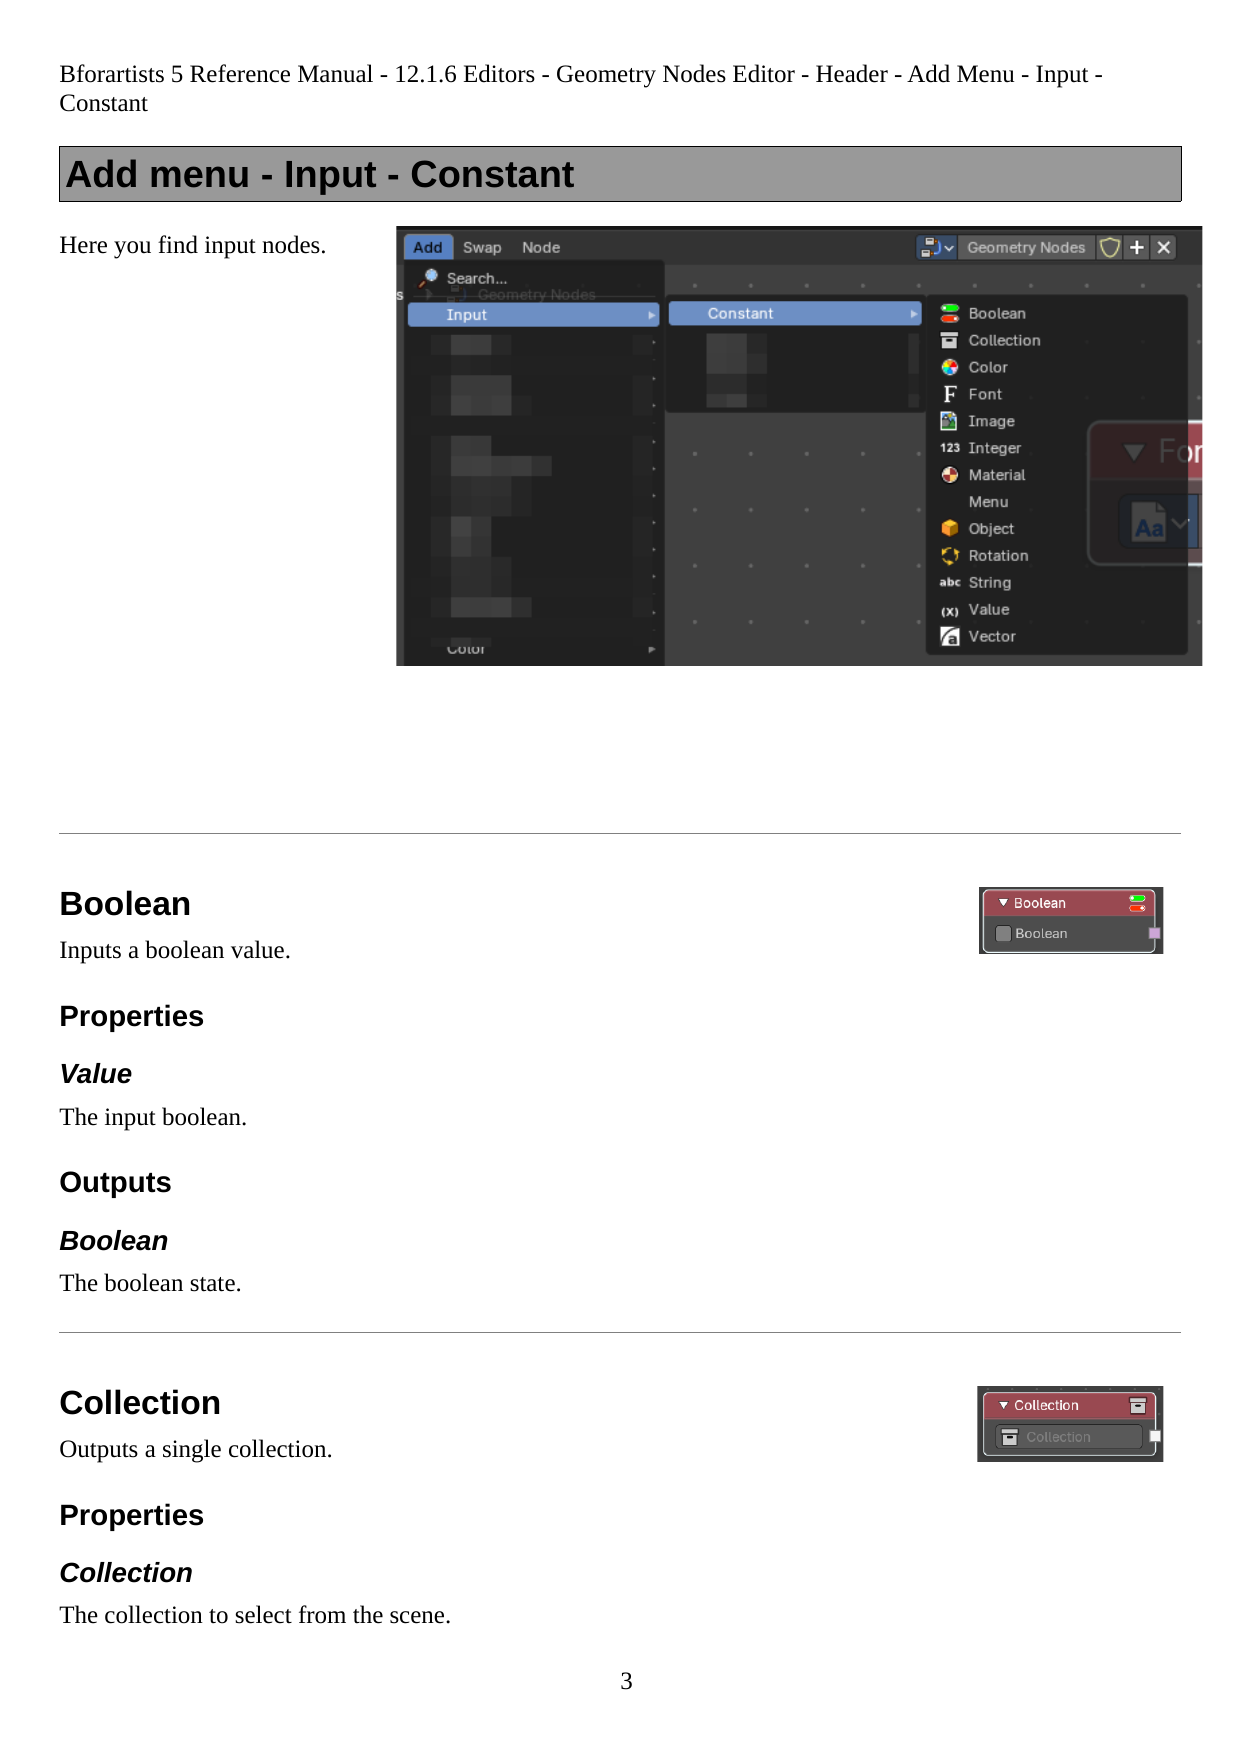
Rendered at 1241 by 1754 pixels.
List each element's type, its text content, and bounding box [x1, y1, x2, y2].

picture [977, 1386, 1164, 1462]
text Inputs a boolean value. [59, 935, 1181, 964]
text The collection to select from the scene. [59, 1601, 1181, 1629]
subtitle Properties [59, 999, 1181, 1032]
text Outputs a single collection. [59, 1434, 977, 1462]
subtitle Collection [59, 1556, 1181, 1588]
picture [396, 226, 1203, 666]
text The boolean state. [59, 1268, 1181, 1297]
subtitle Boolean [59, 1224, 1181, 1256]
subtitle Boolean [59, 884, 1181, 922]
text The input boolean. [59, 1102, 1181, 1131]
table_header Add menu - Input - Constant [60, 147, 1181, 201]
subtitle Properties [59, 1497, 1181, 1531]
subtitle Outputs [59, 1165, 1181, 1199]
text Here you find input nodes. [59, 230, 396, 259]
picture [979, 887, 1164, 954]
subtitle Collection [59, 1383, 1181, 1421]
subtitle Value [59, 1057, 1181, 1089]
